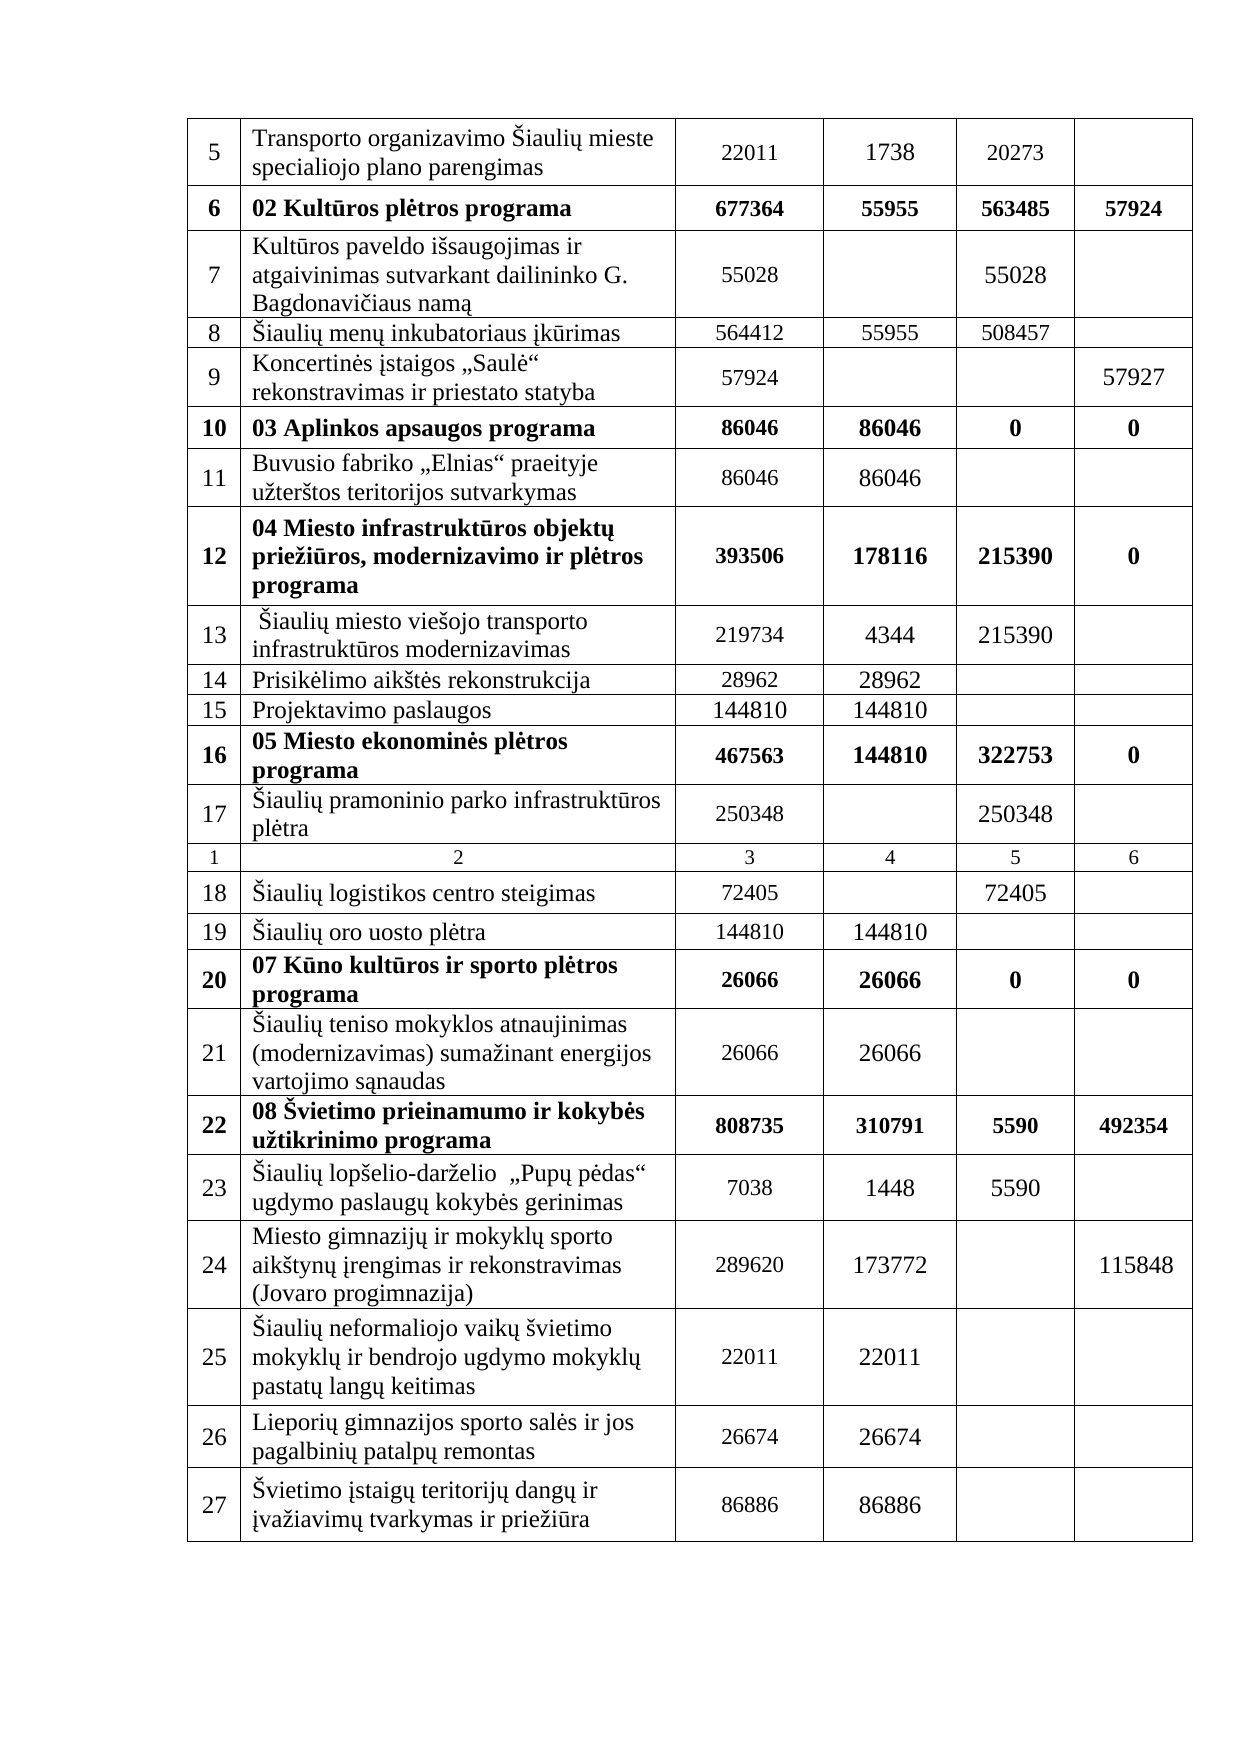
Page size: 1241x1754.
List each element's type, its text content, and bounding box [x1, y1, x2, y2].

table_cell 7038 [676, 1155, 823, 1220]
table_cell 5 [957, 844, 1074, 871]
table_cell 55028 [676, 231, 823, 317]
table_cell [1075, 665, 1192, 693]
table_cell [1075, 1155, 1192, 1220]
table_cell 86046 [676, 407, 823, 447]
table_cell 4344 [824, 606, 956, 664]
table_cell 23 [188, 1155, 240, 1220]
table_cell 144810 [676, 695, 823, 725]
table_cell Projektavimo paslaugos [241, 695, 675, 725]
table_cell 22011 [676, 119, 823, 184]
table_cell 55955 [824, 186, 956, 230]
table_cell 24 [188, 1221, 240, 1308]
table_cell [1075, 914, 1192, 949]
table_cell 17 [188, 785, 240, 842]
table_cell [957, 695, 1074, 725]
table_cell 178116 [824, 507, 956, 604]
table_cell [1075, 318, 1192, 347]
table_cell 86886 [824, 1468, 956, 1541]
table_cell [1075, 119, 1192, 184]
table_cell 19 [188, 914, 240, 949]
table_cell 144810 [824, 695, 956, 725]
table_cell [1075, 872, 1192, 913]
table_cell 0 [957, 950, 1074, 1008]
table_cell 250348 [957, 785, 1074, 842]
table_cell Šiaulių pramoninio parko infrastruktūros plėtra [241, 785, 675, 842]
table_cell 5590 [957, 1155, 1074, 1220]
table_cell 86046 [824, 407, 956, 447]
table_cell [824, 231, 956, 317]
table_cell [824, 785, 956, 842]
table_cell Transporto organizavimo Šiaulių mieste specialiojo plano parengimas [241, 119, 675, 184]
table_cell 12 [188, 507, 240, 604]
table_cell 215390 [957, 606, 1074, 664]
table_cell 144810 [824, 914, 956, 949]
table_cell 14 [188, 665, 240, 693]
table_cell 04 Miesto infrastruktūros objektų priežiūros, modernizavimo ir plėtros programa [241, 507, 675, 604]
table_cell [1075, 1309, 1192, 1404]
table_cell Šiaulių menų inkubatoriaus įkūrimas [241, 318, 675, 347]
table_cell 20 [188, 950, 240, 1008]
table_cell 173772 [824, 1221, 956, 1308]
table_cell 11 [188, 449, 240, 506]
table_cell 8 [188, 318, 240, 347]
table_cell 08 Švietimo prieinamumo ir kokybės užtikrinimo programa [241, 1096, 675, 1154]
table_cell 26674 [676, 1406, 823, 1467]
table_cell [1075, 785, 1192, 842]
table_cell 9 [188, 348, 240, 406]
table_cell 115848 [1075, 1221, 1192, 1308]
table_cell 55028 [957, 231, 1074, 317]
table_cell [1075, 1468, 1192, 1541]
table_cell Lieporių gimnazijos sporto salės ir jos pagalbinių patalpų remontas [241, 1406, 675, 1467]
table_cell 289620 [676, 1221, 823, 1308]
table_cell 21 [188, 1009, 240, 1095]
table_cell 18 [188, 872, 240, 913]
table_cell 677364 [676, 186, 823, 230]
table_cell 07 Kūno kultūros ir sporto plėtros programa [241, 950, 675, 1008]
table_cell 26674 [824, 1406, 956, 1467]
table_cell 310791 [824, 1096, 956, 1154]
table_cell Švietimo įstaigų teritorijų dangų ir įvažiavimų tvarkymas ir priežiūra [241, 1468, 675, 1541]
table_cell 2 [241, 844, 675, 871]
table_cell 563485 [957, 186, 1074, 230]
table_cell 57924 [676, 348, 823, 406]
table_cell 57927 [1075, 348, 1192, 406]
table_cell 03 Aplinkos apsaugos programa [241, 407, 675, 447]
table_cell 0 [1075, 507, 1192, 604]
table_cell 492354 [1075, 1096, 1192, 1154]
table_cell [824, 872, 956, 913]
table_cell 467563 [676, 726, 823, 784]
table_cell 1448 [824, 1155, 956, 1220]
table_cell [824, 348, 956, 406]
table_cell 13 [188, 606, 240, 664]
table_cell 20273 [957, 119, 1074, 184]
table_cell 26066 [824, 950, 956, 1008]
table_cell 27 [188, 1468, 240, 1541]
table_cell [957, 1221, 1074, 1308]
table_cell Prisikėlimo aikštės rekonstrukcija [241, 665, 675, 693]
table_cell [1075, 1406, 1192, 1467]
table_cell 28962 [676, 665, 823, 693]
table_cell Šiaulių oro uosto plėtra [241, 914, 675, 949]
table_cell 144810 [676, 914, 823, 949]
table_cell [957, 449, 1074, 506]
table_cell 322753 [957, 726, 1074, 784]
table_cell [1075, 449, 1192, 506]
table_cell [957, 348, 1074, 406]
table_cell 564412 [676, 318, 823, 347]
table_cell Kultūros paveldo išsaugojimas ir atgaivinimas sutvarkant dailininko G. Bagdonavičiaus namą [241, 231, 675, 317]
table_cell 55955 [824, 318, 956, 347]
table_cell 57924 [1075, 186, 1192, 230]
table_cell 215390 [957, 507, 1074, 604]
table_cell 28962 [824, 665, 956, 693]
table_cell [1075, 1009, 1192, 1095]
table_cell 72405 [676, 872, 823, 913]
table_cell 1 [188, 844, 240, 871]
table_cell [957, 1406, 1074, 1467]
table_cell 5 [188, 119, 240, 184]
table_cell 22011 [676, 1309, 823, 1404]
table_cell 26 [188, 1406, 240, 1467]
table_cell 250348 [676, 785, 823, 842]
table_cell 1738 [824, 119, 956, 184]
table_cell [1075, 231, 1192, 317]
table_cell Šiaulių lopšelio-darželio „Pupų pėdas“ ugdymo paslaugų kokybės gerinimas [241, 1155, 675, 1220]
table_cell 02 Kultūros plėtros programa [241, 186, 675, 230]
table_cell 05 Miesto ekonominės plėtros programa [241, 726, 675, 784]
table_cell 22011 [824, 1309, 956, 1404]
table_cell 808735 [676, 1096, 823, 1154]
table_cell Šiaulių logistikos centro steigimas [241, 872, 675, 913]
table_cell [957, 1468, 1074, 1541]
table_cell 219734 [676, 606, 823, 664]
table_cell [1075, 606, 1192, 664]
table_cell Buvusio fabriko „Elnias“ praeityje užterštos teritorijos sutvarkymas [241, 449, 675, 506]
table_cell 0 [957, 407, 1074, 447]
table_cell [1075, 695, 1192, 725]
table_cell 26066 [824, 1009, 956, 1095]
table_cell [957, 1309, 1074, 1404]
table_cell 144810 [824, 726, 956, 784]
table_cell 26066 [676, 950, 823, 1008]
table_cell 3 [676, 844, 823, 871]
table_cell 86046 [676, 449, 823, 506]
table_cell [957, 914, 1074, 949]
table_cell 393506 [676, 507, 823, 604]
table_cell 4 [824, 844, 956, 871]
table_cell 26066 [676, 1009, 823, 1095]
table_cell 6 [188, 186, 240, 230]
table_cell 22 [188, 1096, 240, 1154]
table_cell 86886 [676, 1468, 823, 1541]
table_cell 15 [188, 695, 240, 725]
table_cell Miesto gimnazijų ir mokyklų sporto aikštynų įrengimas ir rekonstravimas (Jovaro progimnazija) [241, 1221, 675, 1308]
table_cell Šiaulių miesto viešojo transporto infrastruktūros modernizavimas [241, 606, 675, 664]
table_cell 72405 [957, 872, 1074, 913]
table_cell 0 [1075, 950, 1192, 1008]
table_cell 0 [1075, 407, 1192, 447]
table_cell 508457 [957, 318, 1074, 347]
table_cell 86046 [824, 449, 956, 506]
table_cell 5590 [957, 1096, 1074, 1154]
table_cell 0 [1075, 726, 1192, 784]
table_cell 7 [188, 231, 240, 317]
table_cell Šiaulių neformaliojo vaikų švietimo mokyklų ir bendrojo ugdymo mokyklų pastatų langų keitimas [241, 1309, 675, 1404]
table_cell 10 [188, 407, 240, 447]
table_cell Šiaulių teniso mokyklos atnaujinimas (modernizavimas) sumažinant energijos vartojimo sąnaudas [241, 1009, 675, 1095]
table_cell Koncertinės įstaigos „Saulė“ rekonstravimas ir priestato statyba [241, 348, 675, 406]
table_cell [957, 1009, 1074, 1095]
table_cell 16 [188, 726, 240, 784]
table_cell 25 [188, 1309, 240, 1404]
table_cell 6 [1075, 844, 1192, 871]
table_cell [957, 665, 1074, 693]
